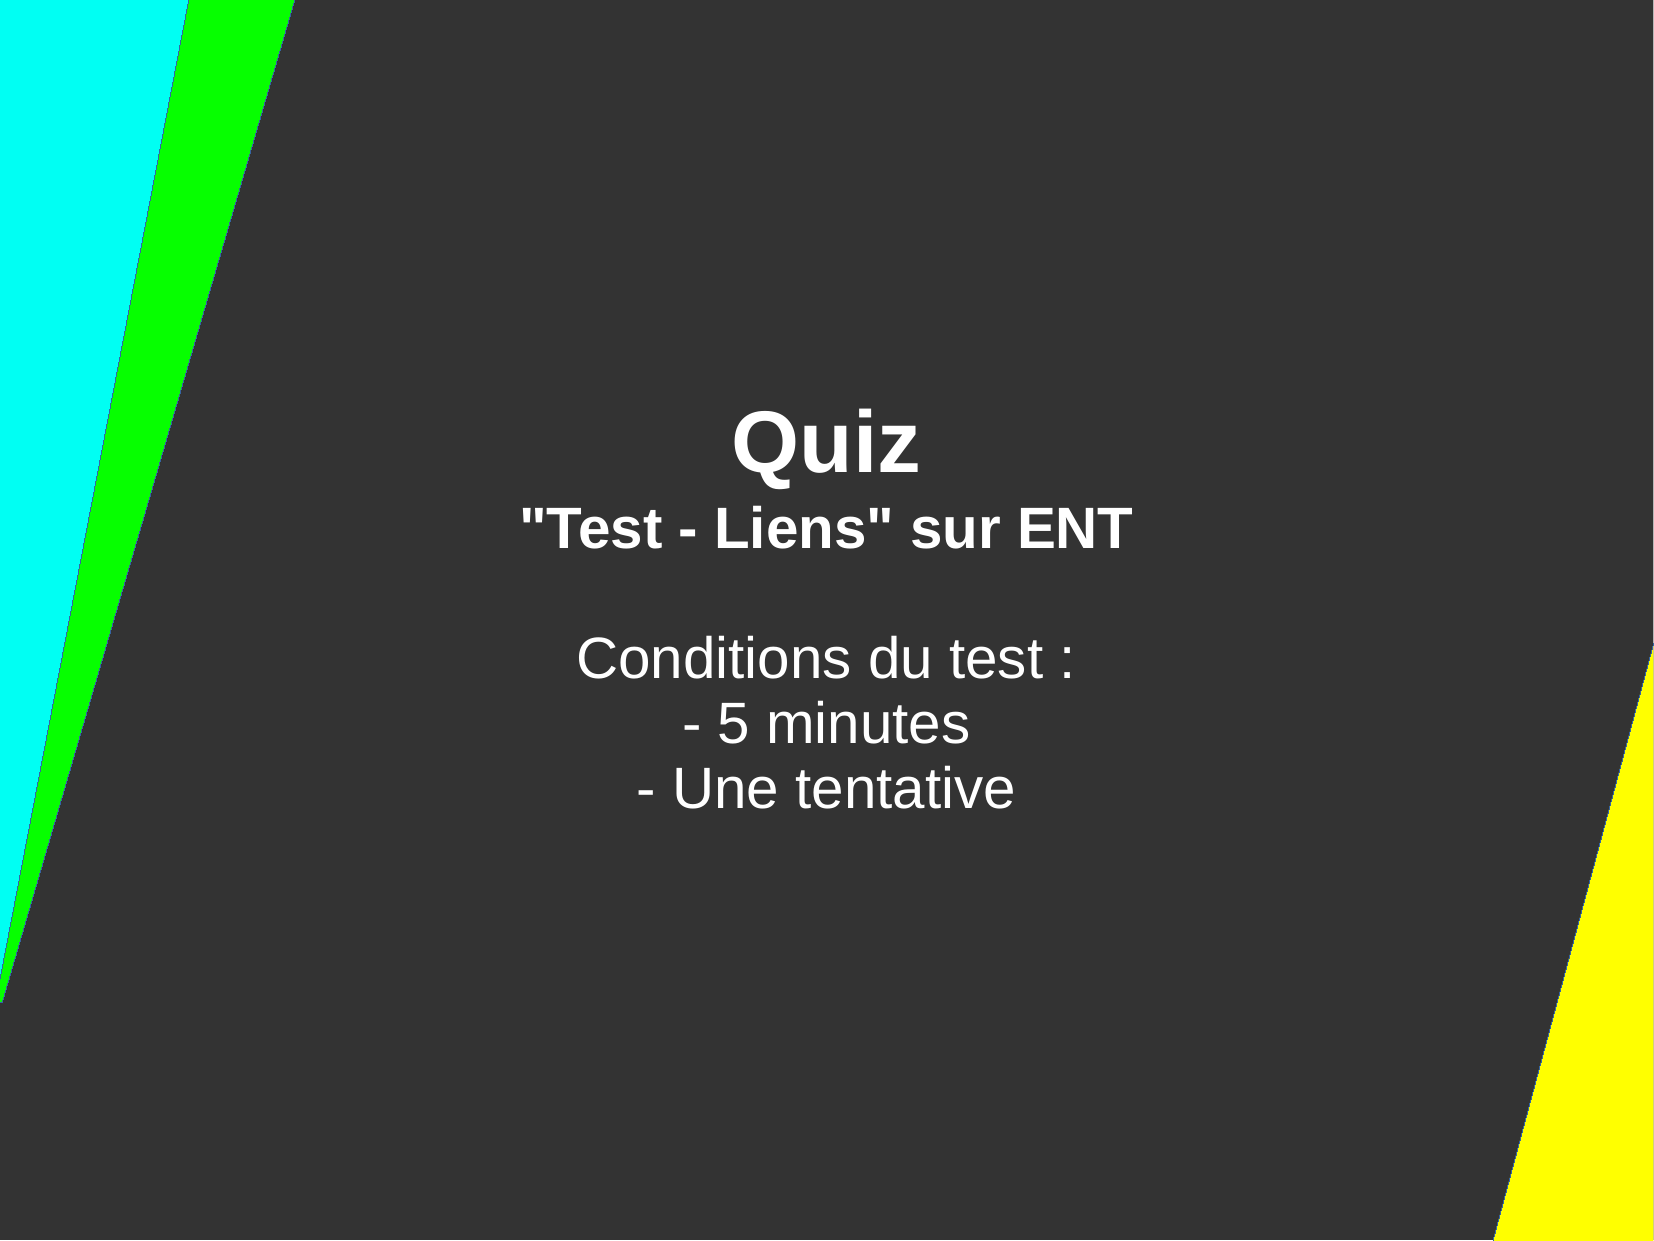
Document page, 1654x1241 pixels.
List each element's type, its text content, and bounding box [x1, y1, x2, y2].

title "Test - Liens" sur ENT Conditions du test : - 5 minutes - Une tentative [31, 495, 1622, 886]
text_box [1492, 642, 1654, 1241]
text_box [0, 0, 295, 1003]
title Quiz [94, 393, 1622, 495]
